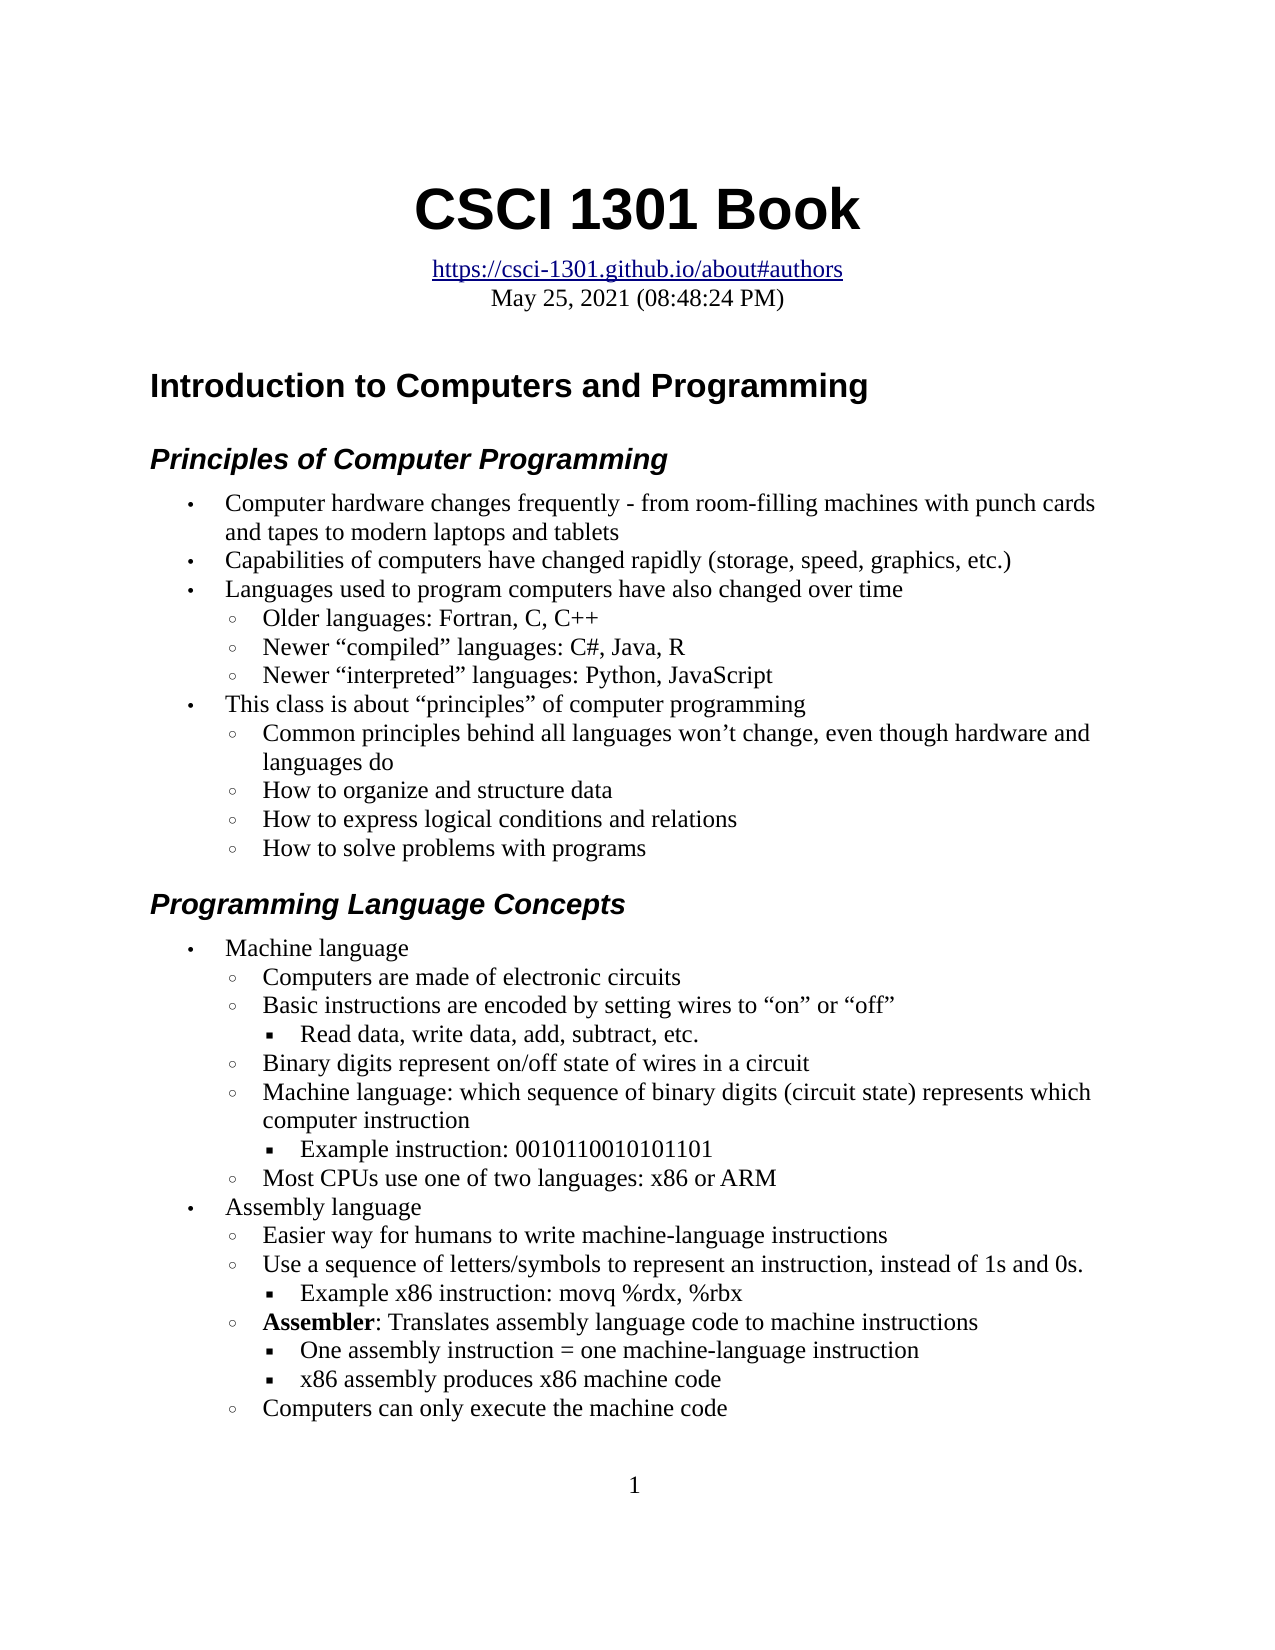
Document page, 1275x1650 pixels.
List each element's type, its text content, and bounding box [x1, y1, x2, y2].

list Easier way for humans to write machine-language instructions [225, 1220, 1125, 1249]
list Computers can only execute the machine code [225, 1393, 1125, 1422]
list How to express logical conditions and relations [225, 804, 1125, 833]
list Common principles behind all languages won’t change, even though hardware and languages do [225, 718, 1125, 776]
list Basic instructions are encoded by setting wires to “on” or “off” [225, 990, 1125, 1019]
subtitle Programming Language Concepts [150, 887, 1125, 920]
list Older languages: Fortran, C, C++ [225, 603, 1125, 632]
text May 25, 2021 (08:48:24 PM) [150, 283, 1125, 312]
list Assembly language [187, 1192, 1125, 1220]
subtitle Introduction to Computers and Programming [150, 366, 1125, 404]
list Languages used to program computers have also changed over time [187, 574, 1125, 603]
list Use a sequence of letters/symbols to represent an instruction, instead of 1s and 0s. [225, 1249, 1125, 1278]
list This class is about “principles” of computer programming [187, 689, 1125, 718]
list How to organize and structure data [225, 776, 1125, 804]
list Read data, write data, add, subtract, etc. [262, 1019, 1125, 1048]
list Example instruction: 0010110010101101 [262, 1134, 1125, 1163]
list Computers are made of electronic circuits [225, 962, 1125, 990]
list Computer hardware changes frequently - from room-filling machines with punch cards and tapes to modern laptops and tablets [187, 488, 1125, 546]
list Binary digits represent on/off state of wires in a circuit [225, 1048, 1125, 1077]
list Machine language [187, 933, 1125, 962]
list Newer “interpreted” languages: Python, JavaScript [225, 661, 1125, 689]
subtitle Principles of Computer Programming [150, 442, 1125, 476]
list Machine language: which sequence of binary digits (circuit state) represents which computer instruction [225, 1077, 1125, 1134]
list Assembler: Translates assembly language code to machine instructions [225, 1307, 1125, 1335]
text https://csci-1301.github.io/about#authors [150, 254, 1125, 283]
list Newer “compiled” languages: C#, Java, R [225, 632, 1125, 661]
list Example x86 instruction: movq %rdx, %rbx [262, 1278, 1125, 1307]
list Most CPUs use one of two languages: x86 or ARM [225, 1163, 1125, 1192]
list Capabilities of computers have changed rapidly (storage, speed, graphics, etc.) [187, 546, 1125, 574]
title CSCI 1301 Book [150, 175, 1125, 242]
list How to solve problems with programs [225, 833, 1125, 862]
list One assembly instruction = one machine-language instruction [262, 1335, 1125, 1364]
list x86 assembly produces x86 machine code [262, 1364, 1125, 1393]
